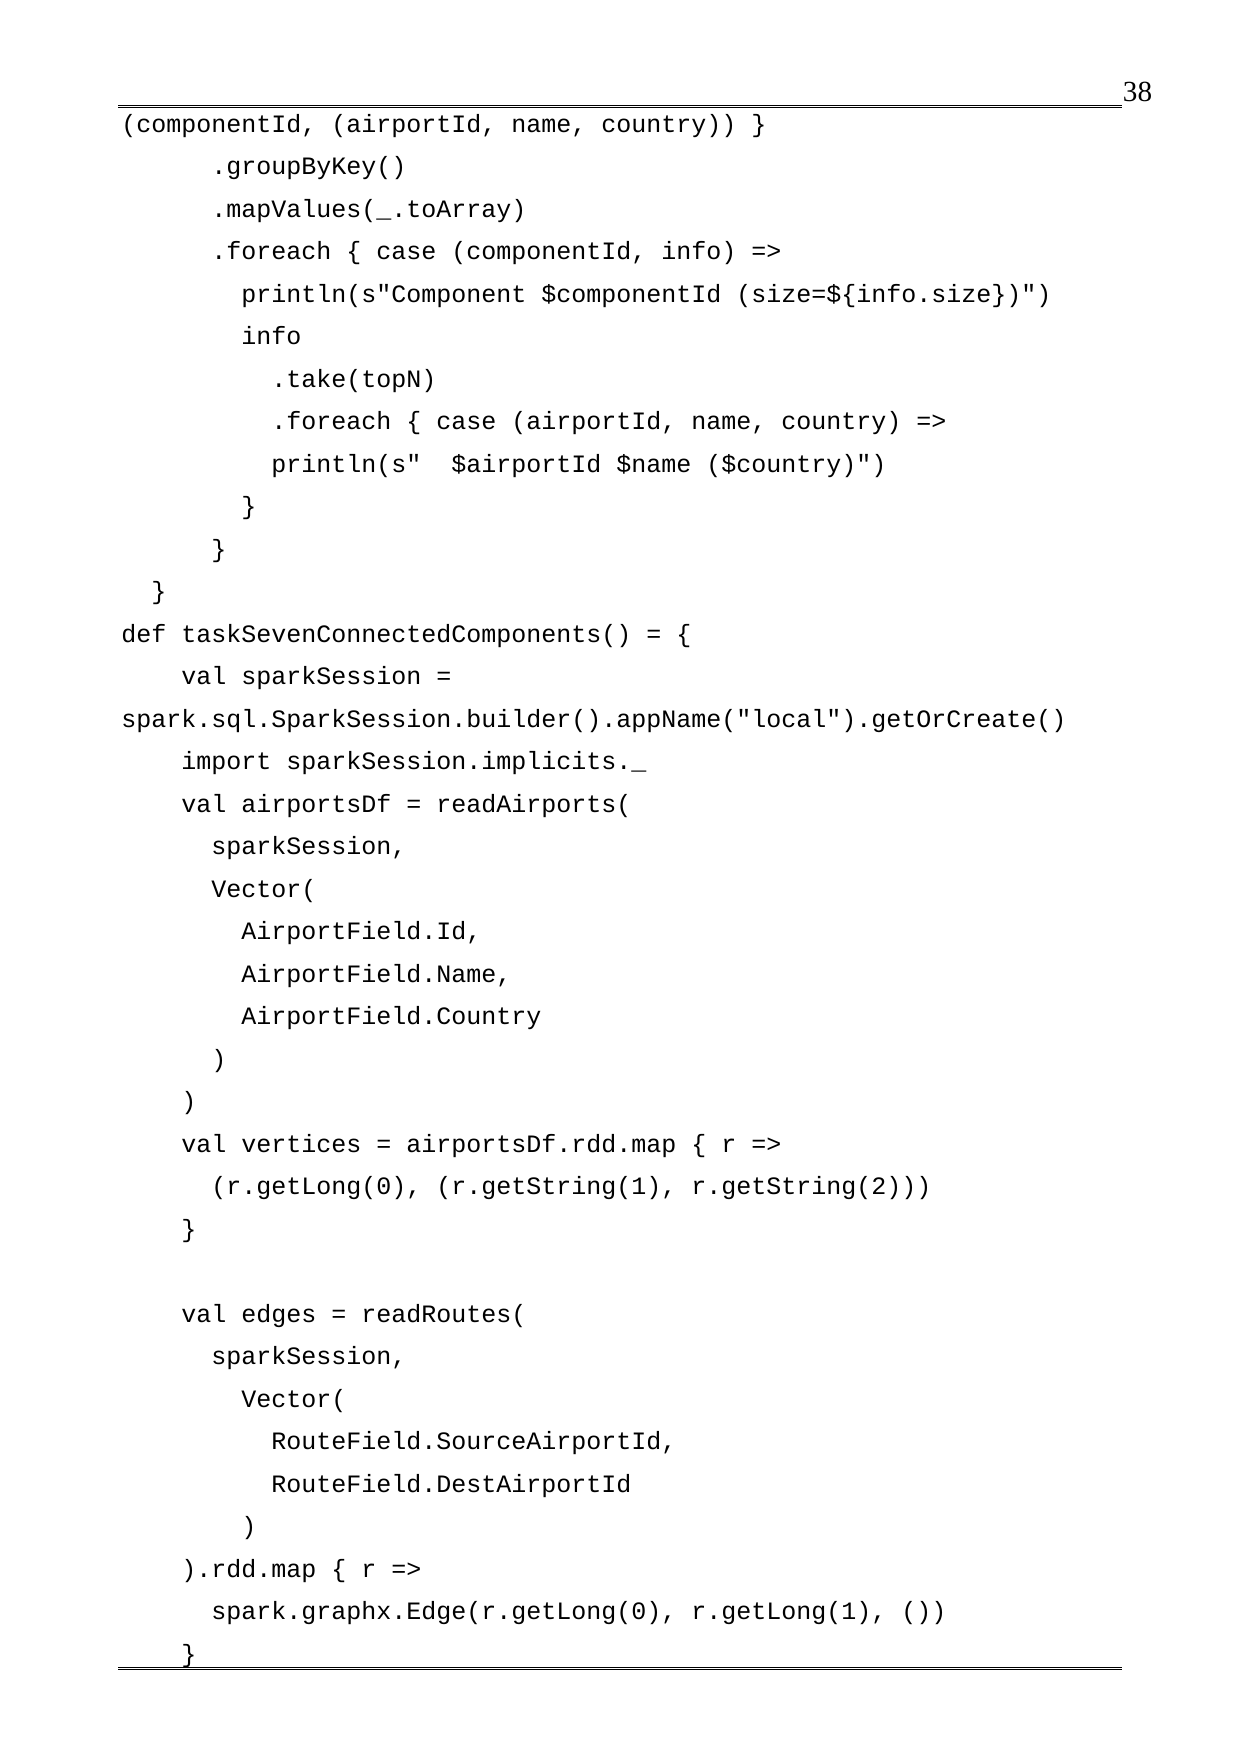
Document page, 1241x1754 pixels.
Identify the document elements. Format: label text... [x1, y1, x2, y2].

text .foreach { case (airportId, name, country) => [118, 403, 1122, 437]
text spark.graphx.Edge(r.getLong(0), r.getLong(1), ()) [118, 1593, 1122, 1627]
text ) [118, 1083, 1122, 1117]
text .mapValues(_.toArray) [118, 190, 1122, 225]
text import sparkSession.implicits._ [118, 743, 1122, 777]
text (componentId, (airportId, name, country)) } [118, 108, 1122, 140]
text println(s" $airportId $name ($country)") [118, 445, 1122, 480]
text info [118, 318, 1122, 352]
text val sparkSession = spark.sql.SparkSession.builder().appName("local").getOrCreate() [118, 658, 1122, 735]
text RouteField.SourceAirportId, [118, 1423, 1122, 1457]
text ) [118, 1040, 1122, 1075]
text Vector( [118, 870, 1122, 905]
text } [118, 488, 1122, 522]
text sparkSession, [118, 828, 1122, 862]
text .groupByKey() [118, 148, 1122, 182]
text } [118, 1635, 1122, 1667]
text def taskSevenConnectedComponents() = { [118, 615, 1122, 650]
text ) [118, 1508, 1122, 1542]
text AirportField.Country [118, 998, 1122, 1032]
text println(s"Component $componentId (size=${info.size})") [118, 275, 1122, 310]
text AirportField.Id, [118, 913, 1122, 947]
text ).rdd.map { r => [118, 1550, 1122, 1585]
text } [118, 530, 1122, 565]
text } [118, 1210, 1122, 1245]
text .take(topN) [118, 360, 1122, 395]
text Vector( [118, 1380, 1122, 1415]
text AirportField.Name, [118, 955, 1122, 990]
text sparkSession, [118, 1338, 1122, 1372]
text val edges = readRoutes( [118, 1295, 1122, 1330]
text } [118, 573, 1122, 607]
text (r.getLong(0), (r.getString(1), r.getString(2))) [118, 1168, 1122, 1202]
text .foreach { case (componentId, info) => [118, 233, 1122, 267]
text RouteField.DestAirportId [118, 1465, 1122, 1500]
text val airportsDf = readAirports( [118, 785, 1122, 820]
text val vertices = airportsDf.rdd.map { r => [118, 1125, 1122, 1160]
